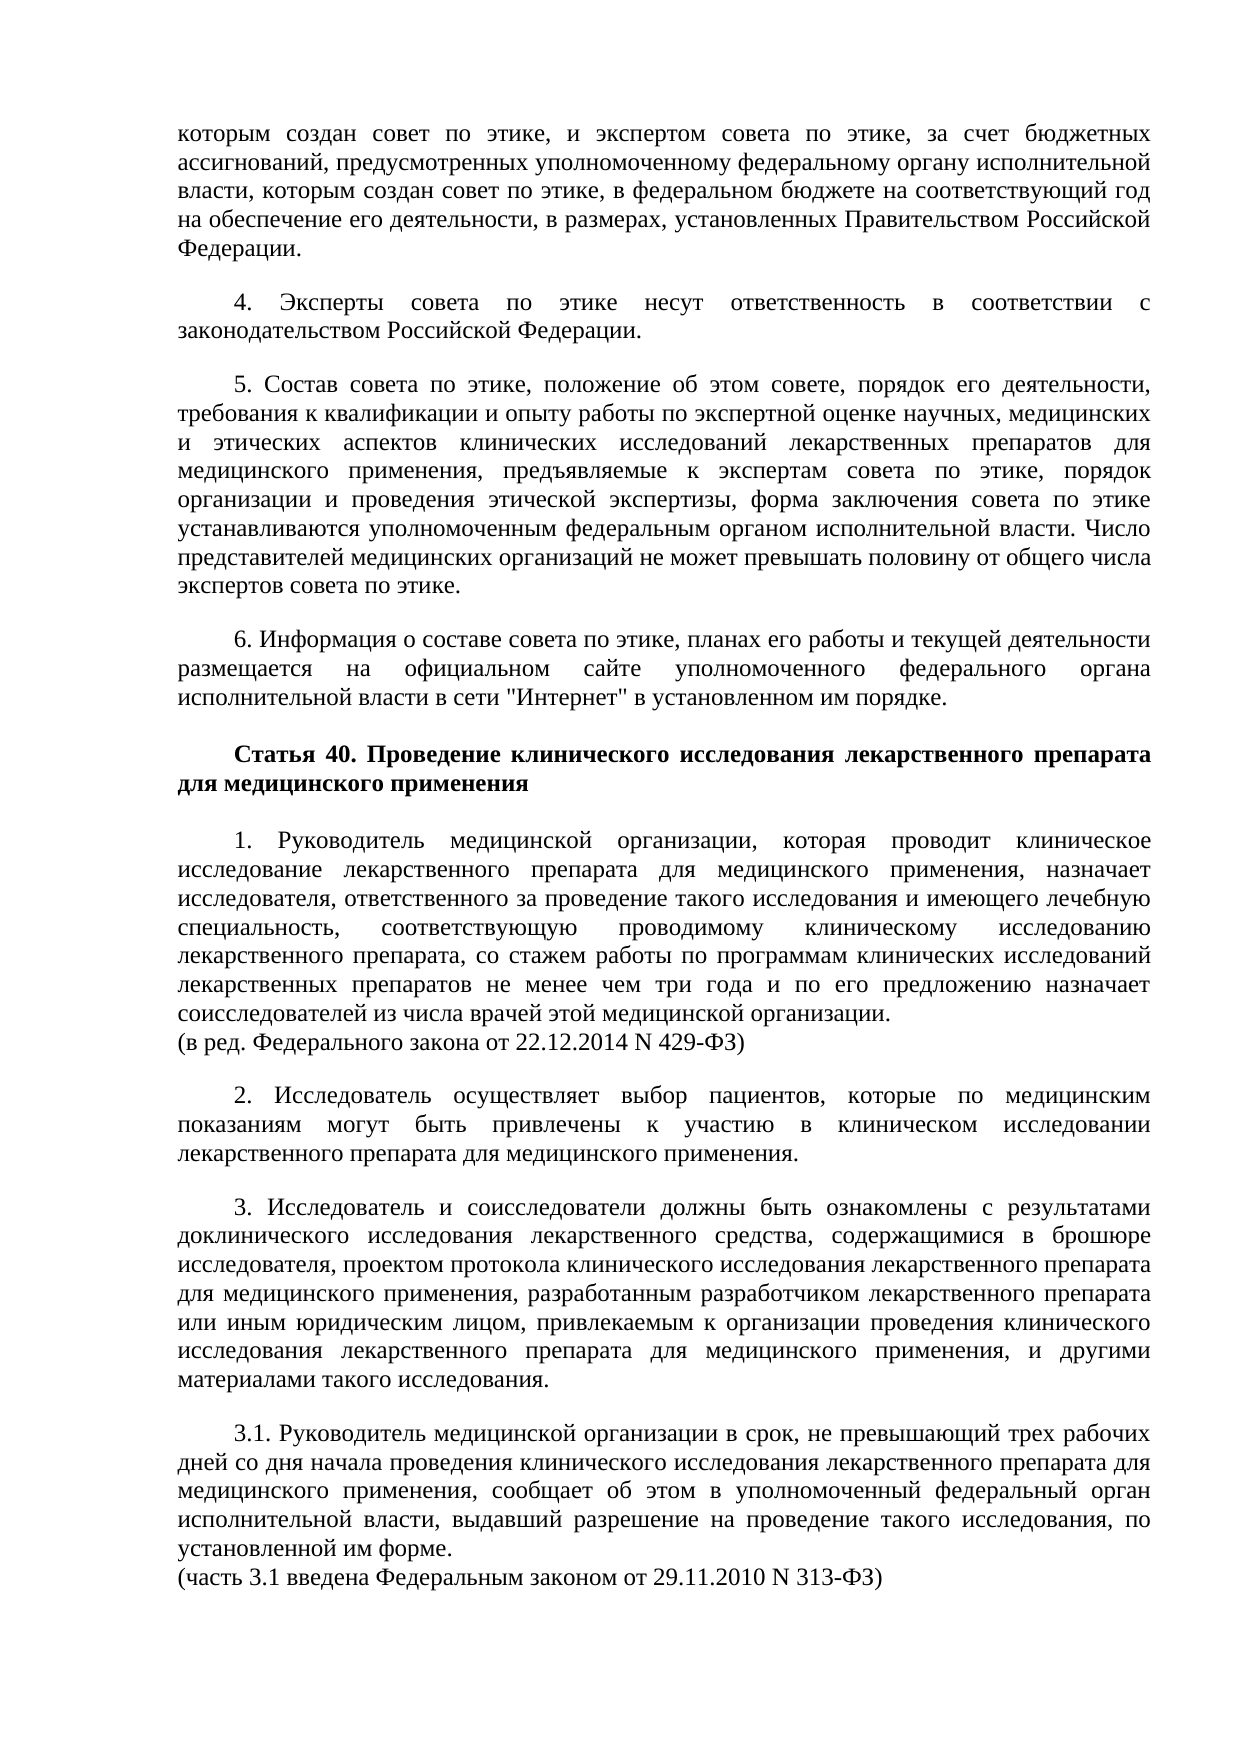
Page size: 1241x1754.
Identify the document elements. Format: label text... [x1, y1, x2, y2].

text 5. Состав совета по этике, положение об этом совете, порядок его деятельности, требования к квалификации и опыту работы по экспертной оценке научных, медицинских и этических аспектов клинических исследований лекарственных препаратов для медицинского применения, предъявляемые к экспертам совета по этике, порядок организации и проведения этической экспертизы, форма заключения совета по этике устанавливаются уполномоченным федеральным органом исполнительной власти. Число представителей медицинских организаций не может превышать половину от общего числа экспертов совета по этике. [177, 369, 1152, 599]
text 4. Эксперты совета по этике несут ответственность в соответствии с законодательством Российской Федерации. [177, 287, 1152, 344]
text (в ред. Федерального закона от 22.12.2014 N 429-ФЗ) [177, 1027, 1152, 1056]
title Статья 40. Проведение клинического исследования лекарственного препарата для медицинского применения [177, 739, 1152, 797]
text 3. Исследователь и соисследователи должны быть ознакомлены с результатами доклинического исследования лекарственного средства, содержащимися в брошюре исследователя, проектом протокола клинического исследования лекарственного препарата для медицинского применения, разработанным разработчиком лекарственного препарата или иным юридическим лицом, привлекаемым к организации проведения клинического исследования лекарственного препарата для медицинского применения, и другими материалами такого исследования. [177, 1192, 1152, 1393]
text 2. Исследователь осуществляет выбор пациентов, которые по медицинским показаниям могут быть привлечены к участию в клиническом исследовании лекарственного препарата для медицинского применения. [177, 1081, 1152, 1167]
text 3.1. Руководитель медицинской организации в срок, не превышающий трех рабочих дней со дня начала проведения клинического исследования лекарственного препарата для медицинского применения, сообщает об этом в уполномоченный федеральный орган исполнительной власти, выдавший разрешение на проведение такого исследования, по установленной им форме. [177, 1418, 1152, 1562]
text 6. Информация о составе совета по этике, планах его работы и текущей деятельности размещается на официальном сайте уполномоченного федерального органа исполнительной власти в сети "Интернет" в установленном им порядке. [177, 624, 1152, 711]
text (часть 3.1 введена Федеральным законом от 29.11.2010 N 313-ФЗ) [177, 1562, 1152, 1591]
text 1. Руководитель медицинской организации, которая проводит клиническое исследование лекарственного препарата для медицинского применения, назначает исследователя, ответственного за проведение такого исследования и имеющего лечебную специальность, соответствующую проводимому клиническому исследованию лекарственного препарата, со стажем работы по программам клинических исследований лекарственных препаратов не менее чем три года и по его предложению назначает соисследователей из числа врачей этой медицинской организации. [177, 826, 1152, 1027]
text которым создан совет по этике, и экспертом совета по этике, за счет бюджетных ассигнований, предусмотренных уполномоченному федеральному органу исполнительной власти, которым создан совет по этике, в федеральном бюджете на соответствующий год на обеспечение его деятельности, в размерах, установленных Правительством Российской Федерации. [177, 118, 1152, 262]
